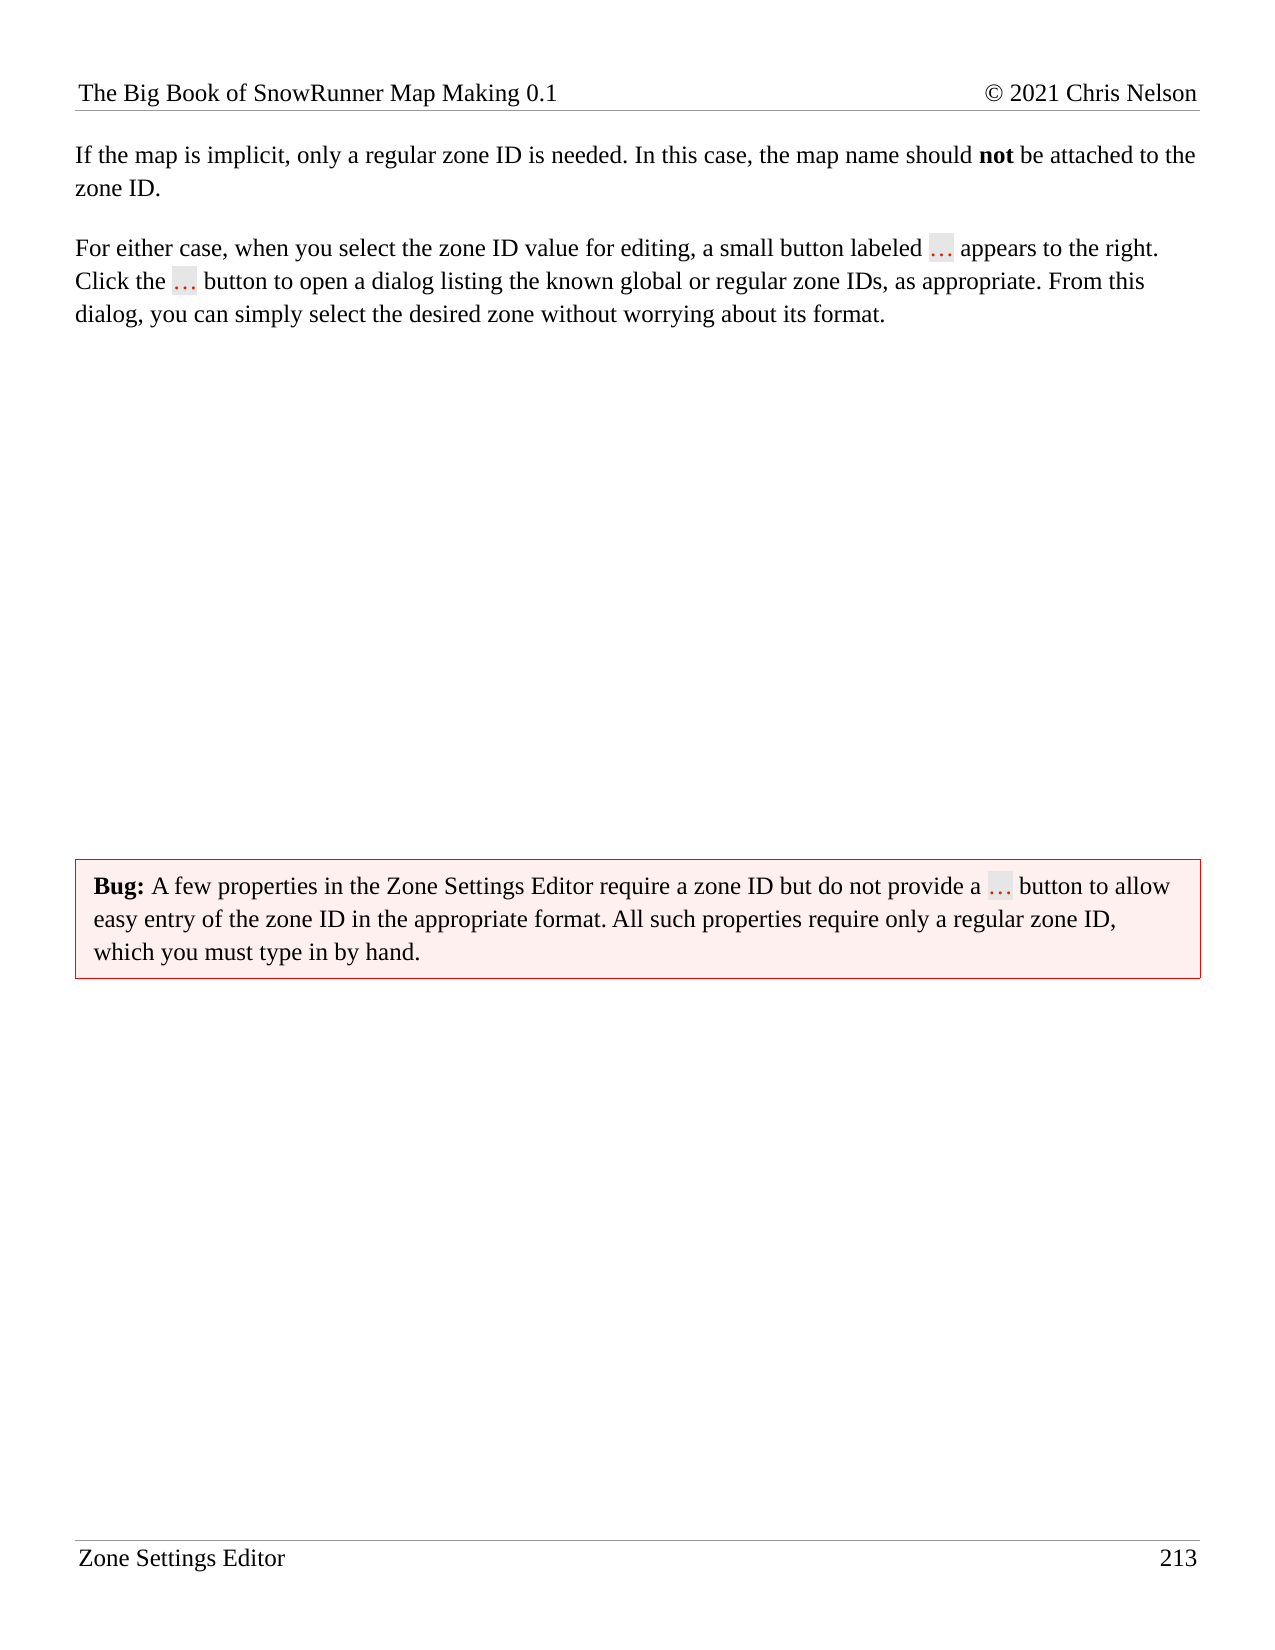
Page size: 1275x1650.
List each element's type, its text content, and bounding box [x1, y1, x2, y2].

text For either case, when you select the zone ID value for editing, a small button labeled … appears to the right. Click the … button to open a dialog listing the known global or regular zone IDs, as appropriate. From this dialog, you can simply select the desired zone without worrying about its format. [75, 233, 1200, 328]
text If the map is implicit, only a regular zone ID is needed. In this case, the map name should not be attached to the zone ID. [75, 140, 1200, 202]
list A few properties in the Zone Settings Editor require a zone ID but do not provide a … button to allow easy entry of the zone ID in the appropriate format. All such properties require only a regular zone ID, which you must type in by hand. [76, 860, 1200, 978]
